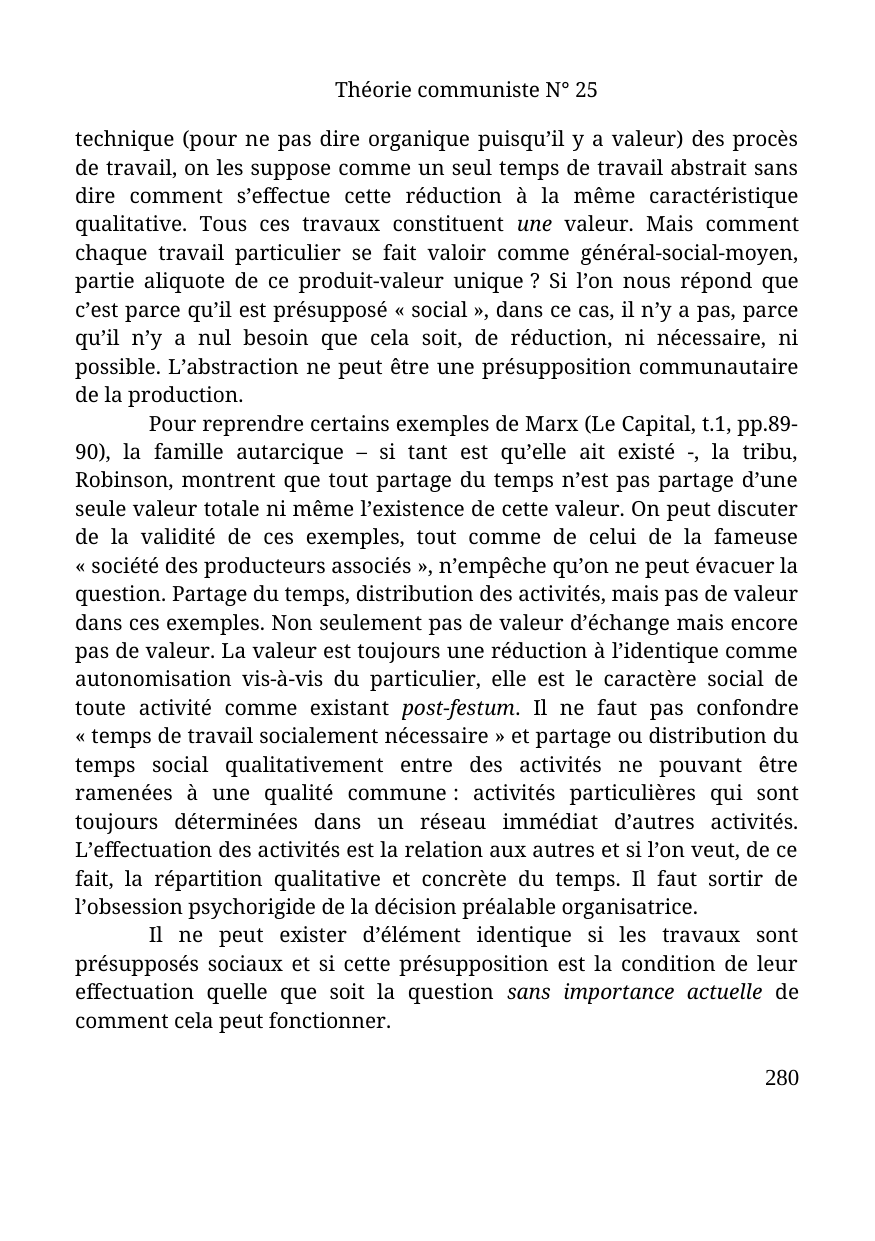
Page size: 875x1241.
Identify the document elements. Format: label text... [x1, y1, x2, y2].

text technique (pour ne pas dire organique puisqu’il y a valeur) des procès de travail, on les suppose comme un seul temps de travail abstrait sans dire comment s’effectue cette réduction à la même caractéristique qualitative. Tous ces travaux constituent une valeur. Mais comment chaque travail particulier se fait valoir comme général-social-moyen, partie aliquote de ce produit-valeur unique ? Si l’on nous répond que c’est parce qu’il est présupposé « social », dans ce cas, il n’y a pas, parce qu’il n’y a nul besoin que cela soit, de réduction, ni nécessaire, ni possible. L’abstraction ne peut être une présupposition communautaire de la production. [75, 124, 799, 409]
text Pour reprendre certains exemples de Marx (Le Capital, t.1, pp.89-90), la famille autarcique – si tant est qu’elle ait existé -, la tribu, Robinson, montrent que tout partage du temps n’est pas partage d’une seule valeur totale ni même l’existence de cette valeur. On peut discuter de la validité de ces exemples, tout comme de celui de la fameuse « société des producteurs associés », n’empêche qu’on ne peut évacuer la question. Partage du temps, distribution des activités, mais pas de valeur dans ces exemples. Non seulement pas de valeur d’échange mais encore pas de valeur. La valeur est toujours une réduction à l’identique comme autonomisation vis-à-vis du particulier, elle est le caractère social de toute activité comme existant post-festum. Il ne faut pas confondre « temps de travail socialement nécessaire » et partage ou distribution du temps social qualitativement entre des activités ne pouvant être ramenées à une qualité commune : activités particulières qui sont toujours déterminées dans un réseau immédiat d’autres activités. L’effectuation des activités est la relation aux autres et si l’on veut, de ce fait, la répartition qualitative et concrète du temps. Il faut sortir de l’obsession psychorigide de la décision préalable organisatrice. [75, 409, 799, 921]
text Il ne peut exister d’élément identique si les travaux sont présupposés sociaux et si cette présupposition est la condition de leur effectuation quelle que soit la question sans importance actuelle de comment cela peut fonctionner. [75, 921, 799, 1034]
